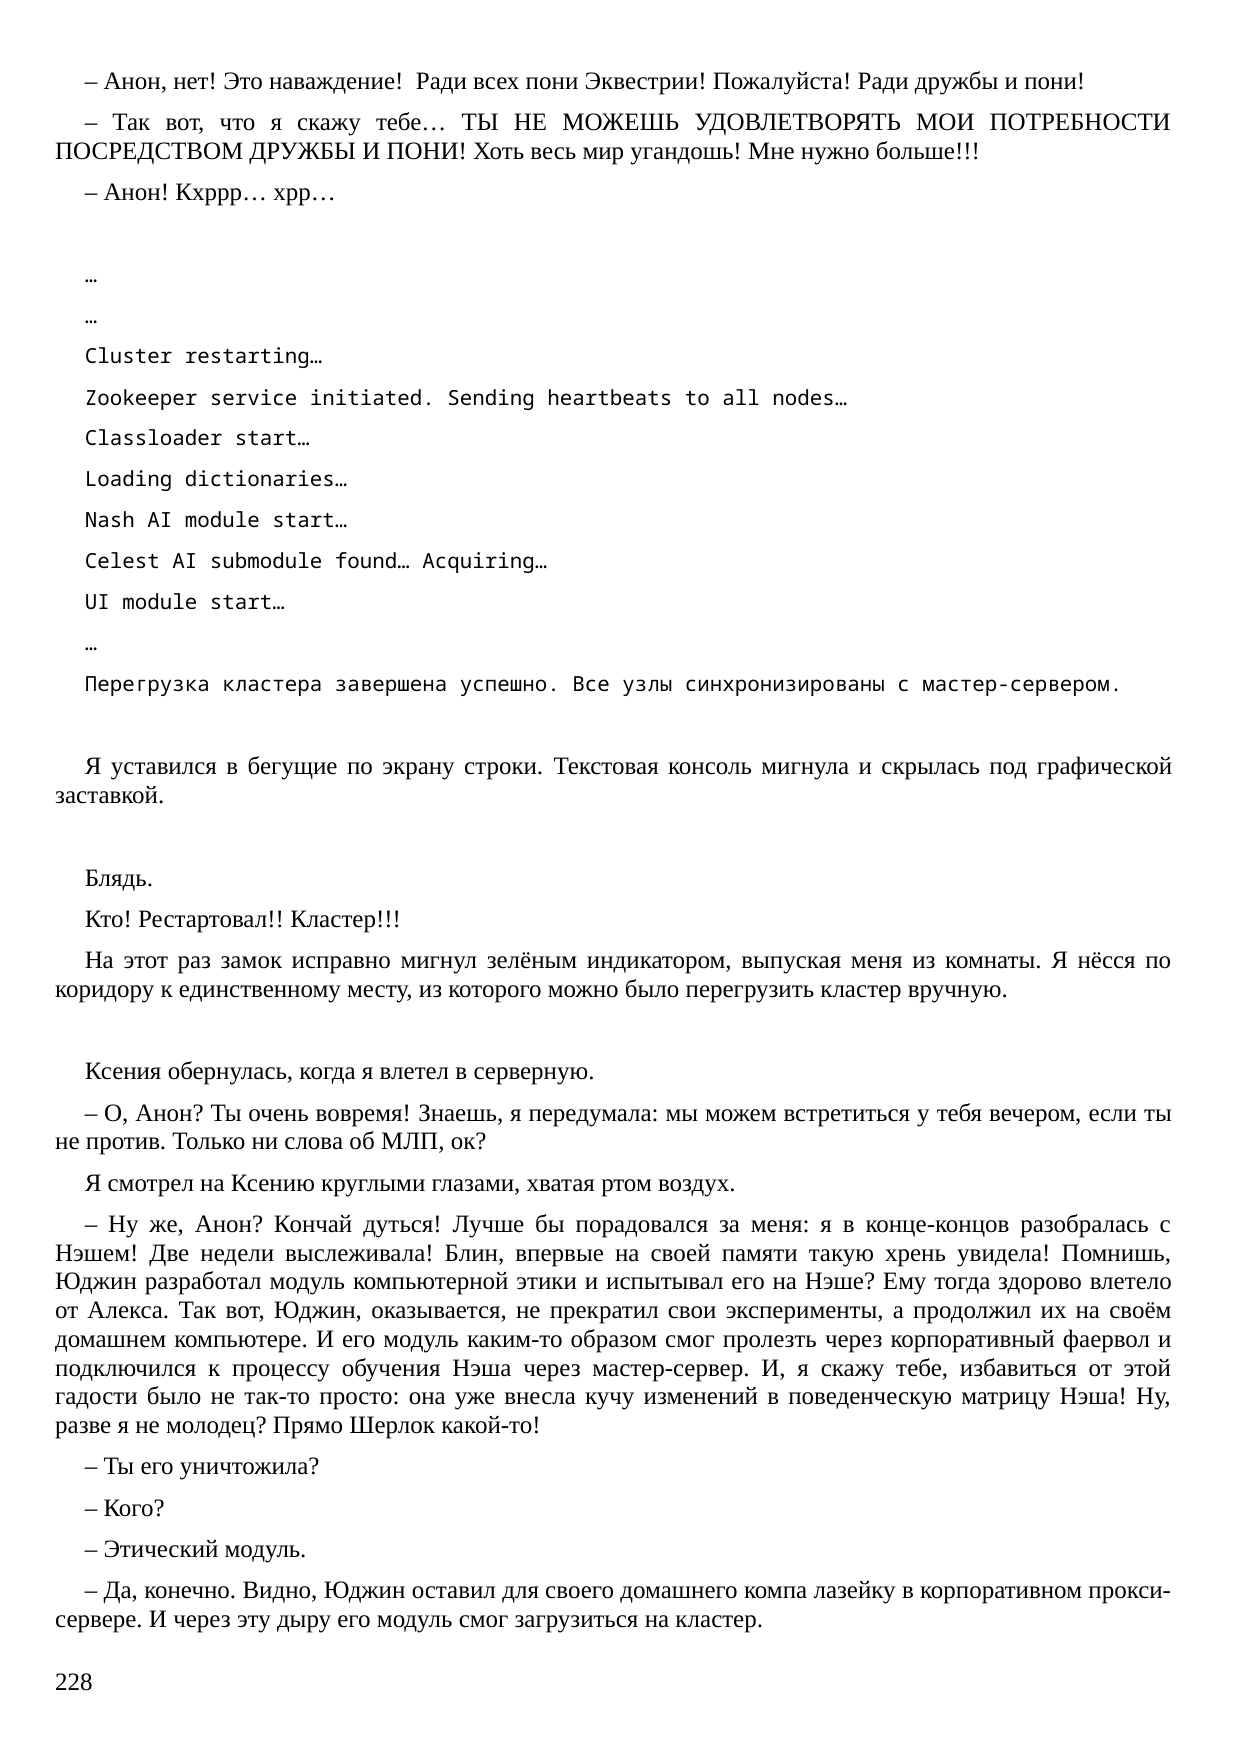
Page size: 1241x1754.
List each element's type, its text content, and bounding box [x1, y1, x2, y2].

text – Анон, нет! Это наваждение! Ради всех пони Эквестрии! Пожалуйста! Ради дружбы и пони! [55, 66, 1173, 95]
text – Да, конечно. Видно, Юджин оставил для своего домашнего компа лазейку в корпоративном прокси-сервере. И через эту дыру его модуль смог загрузиться на кластер. [55, 1575, 1173, 1633]
text Classloader start… [55, 423, 1173, 452]
text Celest AI submodule found… Acquiring… [55, 546, 1173, 575]
text Кто! Рестартовал!! Кластер!!! [55, 904, 1173, 933]
text … [55, 628, 1173, 657]
text … [55, 260, 1173, 288]
text Перегрузка кластера завершена успешно. Все узлы синхронизированы с мастер-сервером. [55, 669, 1173, 698]
text Ксения обернулась, когда я влетел в серверную. [55, 1056, 1173, 1085]
text На этот раз замок исправно мигнул зелёным индикатором, выпуская меня из комнаты. Я нёсся по коридору к единственному месту, из которого можно было перегрузить кластер вручную. [55, 945, 1173, 1003]
text – Анон! Кхррр… хрр… [55, 177, 1173, 206]
text – О, Анон? Ты очень вовремя! Знаешь, я передумала: мы можем встретиться у тебя вечером, если ты не против. Только ни слова об МЛП, ок? [55, 1098, 1173, 1155]
text – Ты его уничтожила? [55, 1451, 1173, 1480]
text UI module start… [55, 587, 1173, 616]
text Cluster restarting… [55, 342, 1173, 370]
text – Этический модуль. [55, 1534, 1173, 1563]
text … [55, 301, 1173, 329]
text Я смотрел на Ксению круглыми глазами, хватая ртом воздух. [55, 1168, 1173, 1196]
text Zookeeper service initiated. Sending heartbeats to all nodes… [55, 383, 1173, 411]
text Loading dictionaries… [55, 464, 1173, 493]
text – Ну же, Анон? Кончай дуться! Лучше бы порадовался за меня: я в конце-концов разобралась с Нэшем! Две недели выслеживала! Блин, впервые на своей памяти такую хрень увидела! Помнишь, Юджин разработал модуль компьютерной этики и испытывал его на Нэше? Ему тогда здорово влетело от Алекса. Так вот, Юджин, оказывается, не прекратил свои эксперименты, а продолжил их на своём домашнем компьютере. И его модуль каким-то образом смог пролезть через корпоративный фаервол и подключился к процессу обучения Нэша через мастер-сервер. И, я скажу тебе, избавиться от этой гадости было не так-то просто: она уже внесла кучу изменений в поведенческую матрицу Нэша! Ну, разве я не молодец? Прямо Шерлок какой-то! [55, 1209, 1173, 1439]
text Блядь. [55, 863, 1173, 891]
text Nash AI module start… [55, 505, 1173, 534]
text – Кого? [55, 1493, 1173, 1521]
text – Так вот, что я скажу тебе… ТЫ НЕ МОЖЕШЬ УДОВЛЕТВОРЯТЬ МОИ ПОТРЕБНОСТИ ПОСРЕДСТВОМ ДРУЖБЫ И ПОНИ! Хоть весь мир угандошь! Мне нужно больше!!! [55, 107, 1173, 165]
text Я уставился в бегущие по экрану строки. Текстовая консоль мигнула и скрылась под графической заставкой. [55, 751, 1173, 809]
